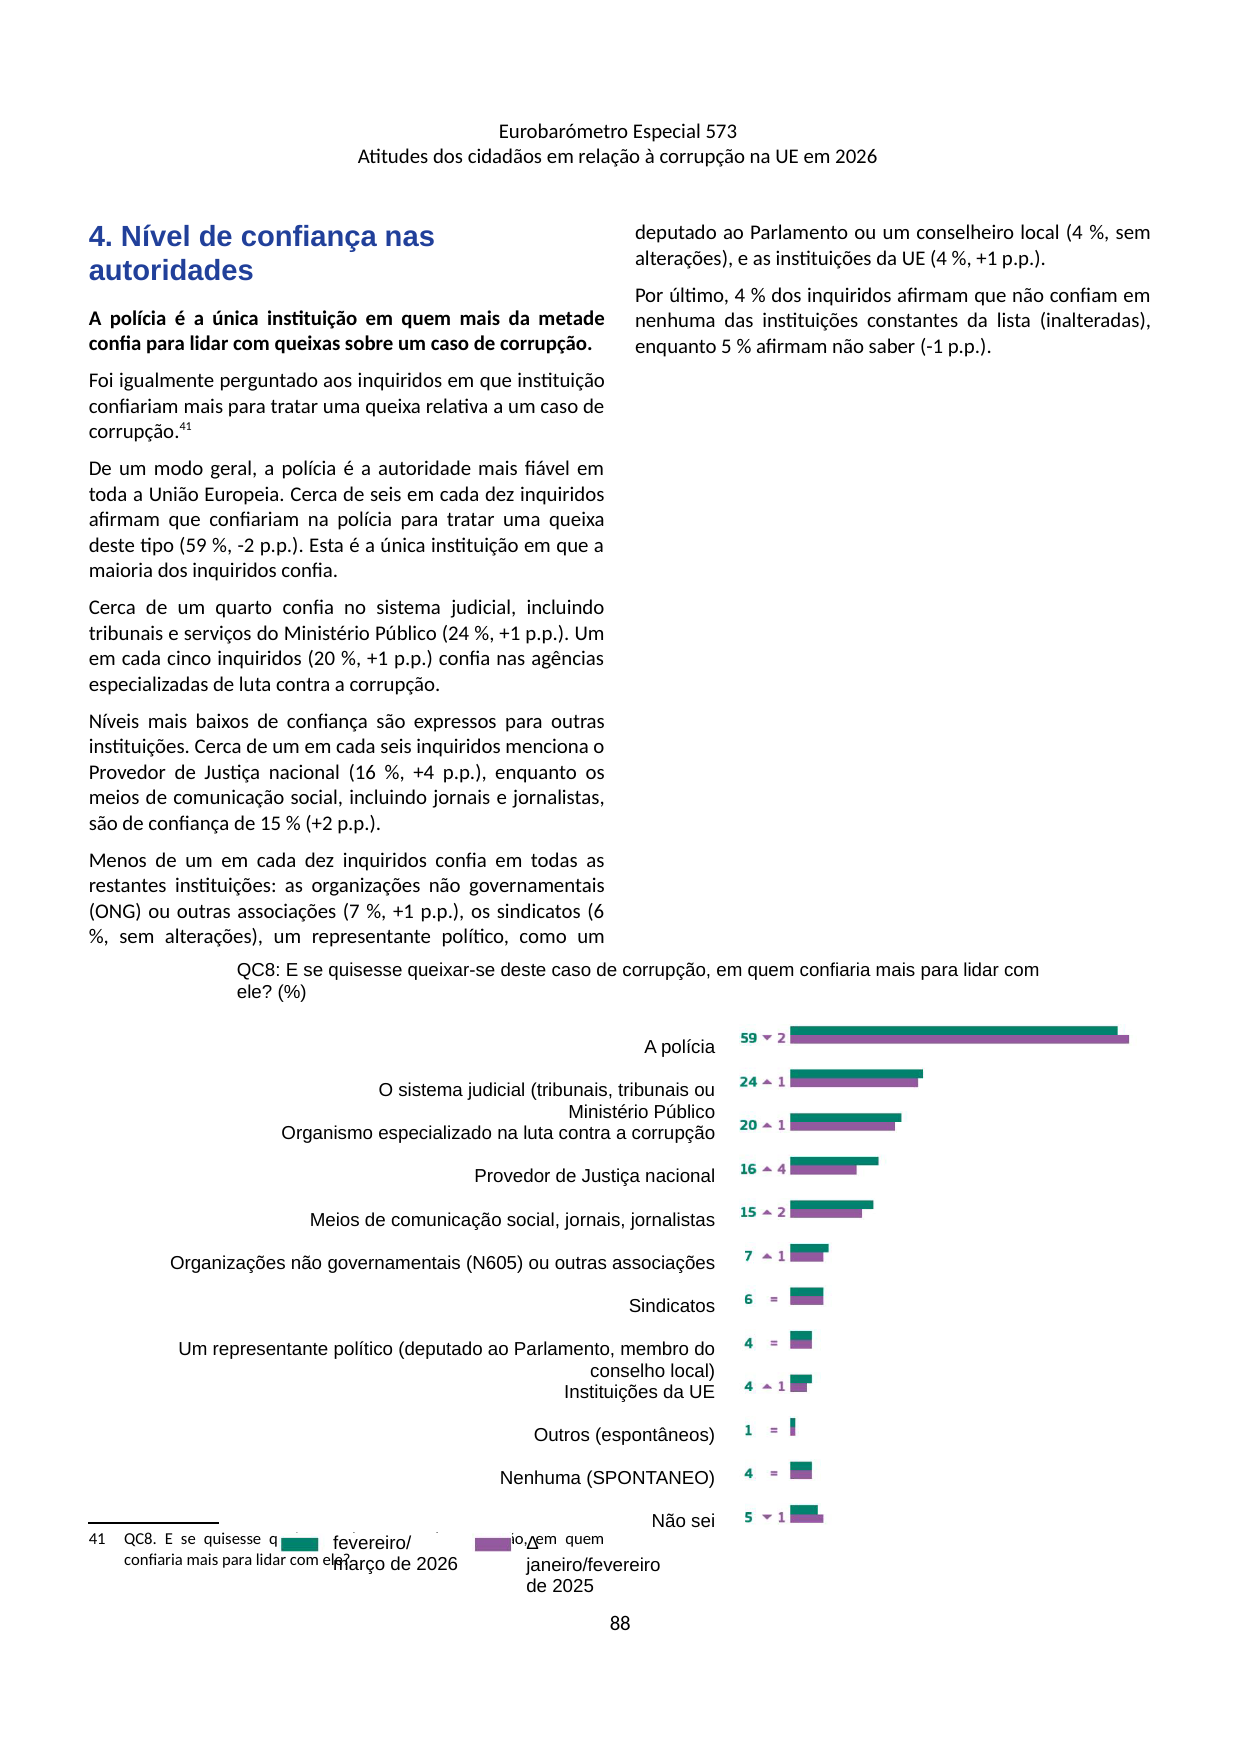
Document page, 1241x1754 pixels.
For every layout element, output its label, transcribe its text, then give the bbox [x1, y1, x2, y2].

picture [739, 1019, 1138, 1531]
subtitle 4. Nível de confiança nas autoridades [88, 219, 605, 286]
text Níveis mais baixos de confiança são expressos para outras instituições. Cerca de um em cada seis inquiridos menciona o Provedor de Justiça nacional (16 %, +4 p.p.), enquanto os meios de comunicação social, incluindo jornais e jornalistas, são de confiança de 15 % (+2 p.p.). [88, 708, 605, 835]
text A polícia é a única instituição em quem mais da metade confia para lidar com queixas sobre um caso de corrupção. [88, 305, 605, 356]
text Menos de um em cada dez inquiridos confia em todas as restantes instituições: as organizações não governamentais (ONG) ou outras associações (7 %, +1 p.p.), os sindicatos (6 %, sem alterações), um representante político, como um [88, 847, 605, 949]
text Cerca de um quarto confia no sistema judicial, incluindo tribunais e serviços do Ministério Público (24 %, +1 p.p.). Um em cada cinco inquiridos (20 %, +1 p.p.) confia nas agências especializadas de luta contra a corrupção. [88, 594, 605, 696]
text Por último, 4 % dos inquiridos afirmam que não confiam em nenhuma das instituições constantes da lista (inalteradas), enquanto 5 % afirmam não saber (-1 p.p.). [635, 282, 1152, 358]
text QC8. E se quisesse queixar-se deste caso de corrupção, em quem confiaria mais para lidar com ele? [88, 1529, 605, 1569]
text Foi igualmente perguntado aos inquiridos em que instituição confiariam mais para tratar uma queixa relativa a um caso de corrupção. [88, 367, 605, 444]
text De um modo geral, a polícia é a autoridade mais fiável em toda a União Europeia. Cerca de seis em cada dez inquiridos afirmam que confiariam na polícia para tratar uma queixa deste tipo (59 %, -2 p.p.). Esta é a única instituição em que a maioria dos inquiridos confia. [88, 456, 605, 583]
text deputado ao Parlamento ou um conselheiro local (4 %, sem alterações), e as instituições da UE (4 %, +1 p.p.). [635, 219, 1152, 270]
picture [278, 1533, 512, 1552]
